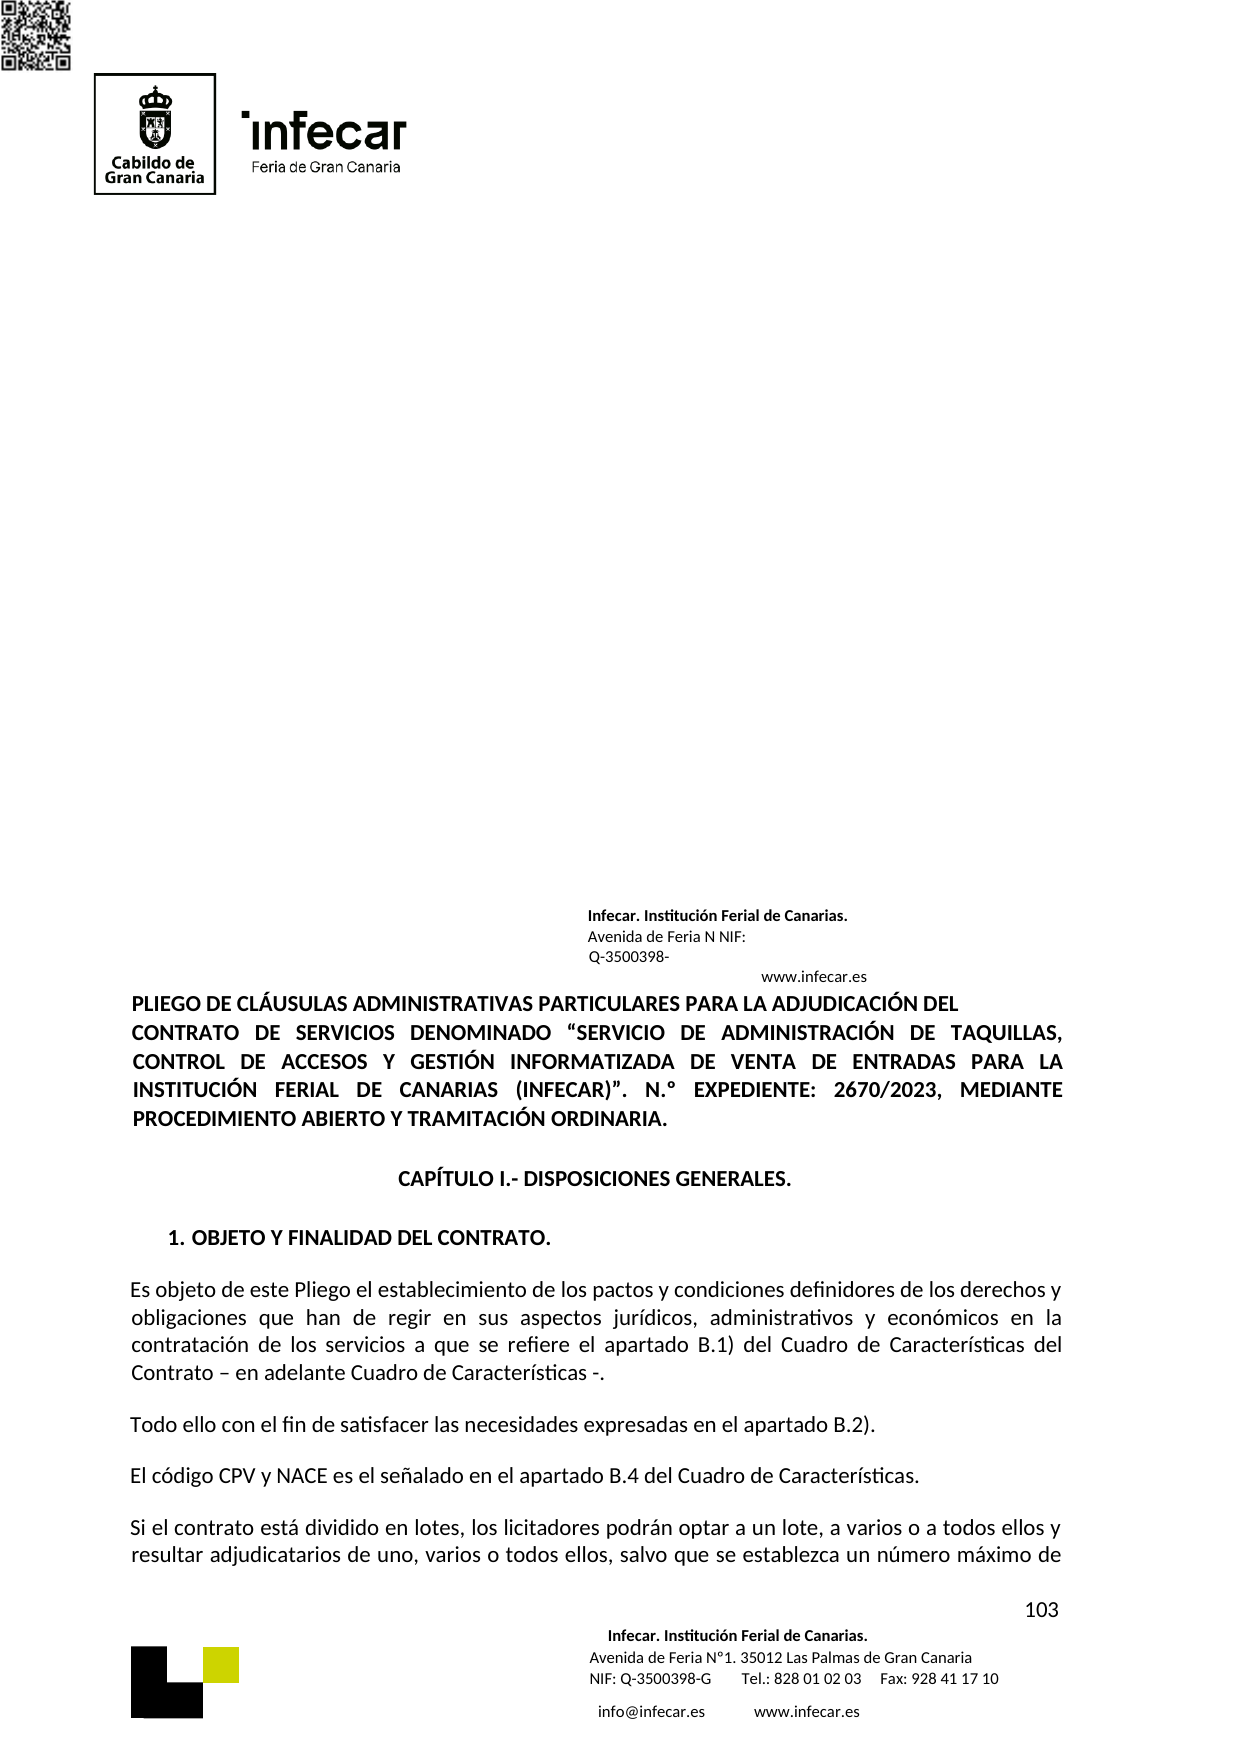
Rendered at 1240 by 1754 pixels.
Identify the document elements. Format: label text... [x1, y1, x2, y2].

text CONTRATO DE SERVICIOS DENOMINADO “SERVICIO DE ADMINISTRACIÓN DE TAQUILLAS, CONTROL DE ACCESOS Y GESTIÓN INFORMATIZADA DE VENTA DE ENTRADAS PARA LA INSTITUCIÓN FERIAL DE CANARIAS (INFECAR)”. N.º EXPEDIENTE: 2670/2023, MEDIANTE PROCEDIMIENTO ABIERTO Y TRAMITACIÓN ORDINARIA. [132, 1018, 1064, 1132]
text www.infecar.es [568, 967, 1064, 987]
text CAPÍTULO I.- DISPOSICIONES GENERALES. [169, 1164, 1027, 1192]
text Si el contrato está dividido en lotes, los licitadores podrán optar a un lote, a varios o a todos ellos y resultar adjudicatarios de uno, varios o todos ellos, salvo que se establezca un número máximo de [130, 1513, 1064, 1568]
text 1. OBJETO Y FINALIDAD DEL CONTRATO. [167, 1223, 1064, 1251]
text El código CPV y NACE es el señalado en el apartado B.4 del Cuadro de Características. [130, 1462, 1064, 1489]
text Es objeto de este Pliego el establecimiento de los pactos y condiciones definidores de los derechos y obligaciones que han de regir en sus aspectos jurídicos, administrativos y económicos en la contratación de los servicios a que se refiere el apartado B.1) del Cuadro de Características del Contrato – en adelante Cuadro de Características -. [130, 1275, 1064, 1386]
text PLIEGO DE CLÁUSULAS ADMINISTRATIVAS PARTICULARES PARA LA ADJUDICACIÓN DEL [132, 989, 1064, 1017]
text Infecar. Institución Ferial de Canarias. [588, 905, 1064, 925]
text Avenida de Feria N NIF: Q-3500398- [588, 926, 757, 967]
text Todo ello con el fin de satisfacer las necesidades expresadas en el apartado B.2). [130, 1410, 1064, 1438]
